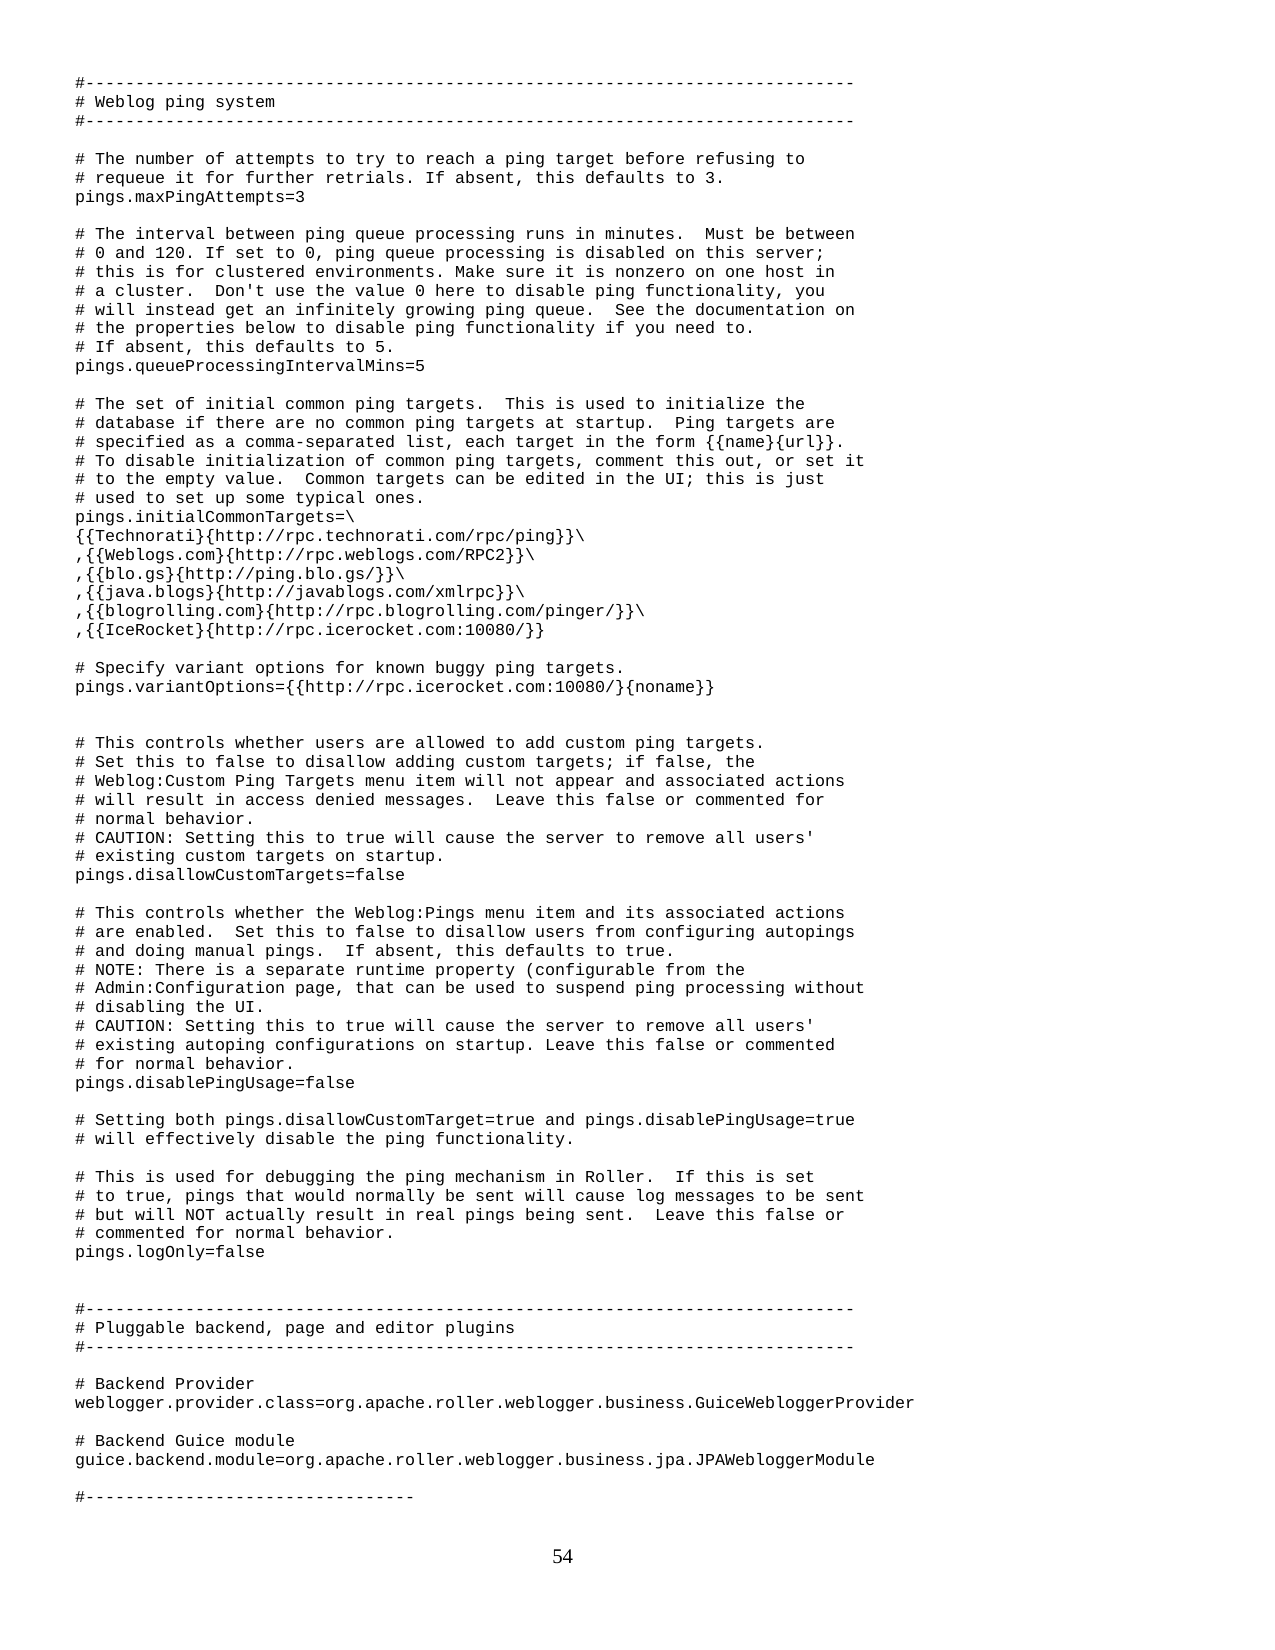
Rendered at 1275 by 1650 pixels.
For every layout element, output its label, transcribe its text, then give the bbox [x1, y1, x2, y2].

text ,{{blo.gs}{http://ping.blo.gs/}}\ [75, 565, 1200, 584]
text # Pluggable backend, page and editor plugins [75, 1319, 1200, 1338]
text # normal behavior. [75, 810, 1200, 829]
text pings.queueProcessingIntervalMins=5 [75, 358, 1200, 377]
text # To disable initialization of common ping targets, comment this out, or set it [75, 452, 1200, 471]
text # The interval between ping queue processing runs in minutes. Must be between [75, 226, 1200, 245]
text # will instead get an infinitely growing ping queue. See the documentation on [75, 301, 1200, 320]
text ,{{blogrolling.com}{http://rpc.blogrolling.com/pinger/}}\ [75, 603, 1200, 622]
text # are enabled. Set this to false to disallow users from configuring autopings [75, 923, 1200, 942]
text pings.variantOptions={{http://rpc.icerocket.com:10080/}{noname}} [75, 678, 1200, 697]
text # existing custom targets on startup. [75, 848, 1200, 867]
text # but will NOT actually result in real pings being sent. Leave this false or [75, 1206, 1200, 1225]
text # specified as a comma-separated list, each target in the form {{name}{url}}. [75, 433, 1200, 452]
text {{Technorati}{http://rpc.technorati.com/rpc/ping}}\ [75, 527, 1200, 546]
text # The number of attempts to try to reach a ping target before refusing to [75, 150, 1200, 169]
text pings.disablePingUsage=false [75, 1074, 1200, 1093]
text # the properties below to disable ping functionality if you need to. [75, 320, 1200, 339]
text # Admin:Configuration page, that can be used to suspend ping processing without [75, 980, 1200, 999]
text # existing autoping configurations on startup. Leave this false or commented [75, 1037, 1200, 1055]
text # This is used for debugging the ping mechanism in Roller. If this is set [75, 1168, 1200, 1187]
text pings.disallowCustomTargets=false [75, 867, 1200, 886]
text #----------------------------------------------------------------------------- [75, 1301, 1200, 1319]
text # This controls whether the Weblog:Pings menu item and its associated actions [75, 904, 1200, 923]
text # Specify variant options for known buggy ping targets. [75, 659, 1200, 678]
text # will effectively disable the ping functionality. [75, 1131, 1200, 1150]
text pings.logOnly=false [75, 1244, 1200, 1263]
text # database if there are no common ping targets at startup. Ping targets are [75, 414, 1200, 433]
text # commented for normal behavior. [75, 1225, 1200, 1244]
text # Set this to false to disallow adding custom targets; if false, the [75, 754, 1200, 773]
text # Backend Guice module [75, 1432, 1200, 1451]
text # disabling the UI. [75, 999, 1200, 1018]
text # 0 and 120. If set to 0, ping queue processing is disabled on this server; [75, 245, 1200, 263]
text # a cluster. Don't use the value 0 here to disable ping functionality, you [75, 282, 1200, 301]
text # CAUTION: Setting this to true will cause the server to remove all users' [75, 829, 1200, 848]
text # This controls whether users are allowed to add custom ping targets. [75, 735, 1200, 754]
text # Backend Provider [75, 1376, 1200, 1395]
text # Weblog ping system [75, 94, 1200, 113]
text ,{{IceRocket}{http://rpc.icerocket.com:10080/}} [75, 622, 1200, 641]
text #----------------------------------------------------------------------------- [75, 113, 1200, 132]
text # If absent, this defaults to 5. [75, 339, 1200, 358]
text # to the empty value. Common targets can be edited in the UI; this is just [75, 471, 1200, 490]
text # used to set up some typical ones. [75, 490, 1200, 509]
text # and doing manual pings. If absent, this defaults to true. [75, 942, 1200, 961]
text ,{{java.blogs}{http://javablogs.com/xmlrpc}}\ [75, 584, 1200, 603]
text # this is for clustered environments. Make sure it is nonzero on one host in [75, 263, 1200, 282]
text #----------------------------------------------------------------------------- [75, 1338, 1200, 1357]
text # for normal behavior. [75, 1055, 1200, 1074]
text # Setting both pings.disallowCustomTarget=true and pings.disablePingUsage=true [75, 1112, 1200, 1131]
text # CAUTION: Setting this to true will cause the server to remove all users' [75, 1018, 1200, 1037]
text # to true, pings that would normally be sent will cause log messages to be sent [75, 1187, 1200, 1206]
text pings.maxPingAttempts=3 [75, 188, 1200, 207]
text # will result in access denied messages. Leave this false or commented for [75, 791, 1200, 810]
text guice.backend.module=org.apache.roller.weblogger.business.jpa.JPAWebloggerModule [75, 1451, 1200, 1470]
text pings.initialCommonTargets=\ [75, 509, 1200, 527]
text #----------------------------------------------------------------------------- [75, 75, 1200, 94]
text ,{{Weblogs.com}{http://rpc.weblogs.com/RPC2}}\ [75, 546, 1200, 565]
text weblogger.provider.class=org.apache.roller.weblogger.business.GuiceWebloggerProvider [75, 1395, 1200, 1414]
text # NOTE: There is a separate runtime property (configurable from the [75, 961, 1200, 980]
text # Weblog:Custom Ping Targets menu item will not appear and associated actions [75, 773, 1200, 791]
text #--------------------------------- [75, 1489, 1200, 1508]
text # The set of initial common ping targets. This is used to initialize the [75, 396, 1200, 414]
text # requeue it for further retrials. If absent, this defaults to 3. [75, 169, 1200, 188]
